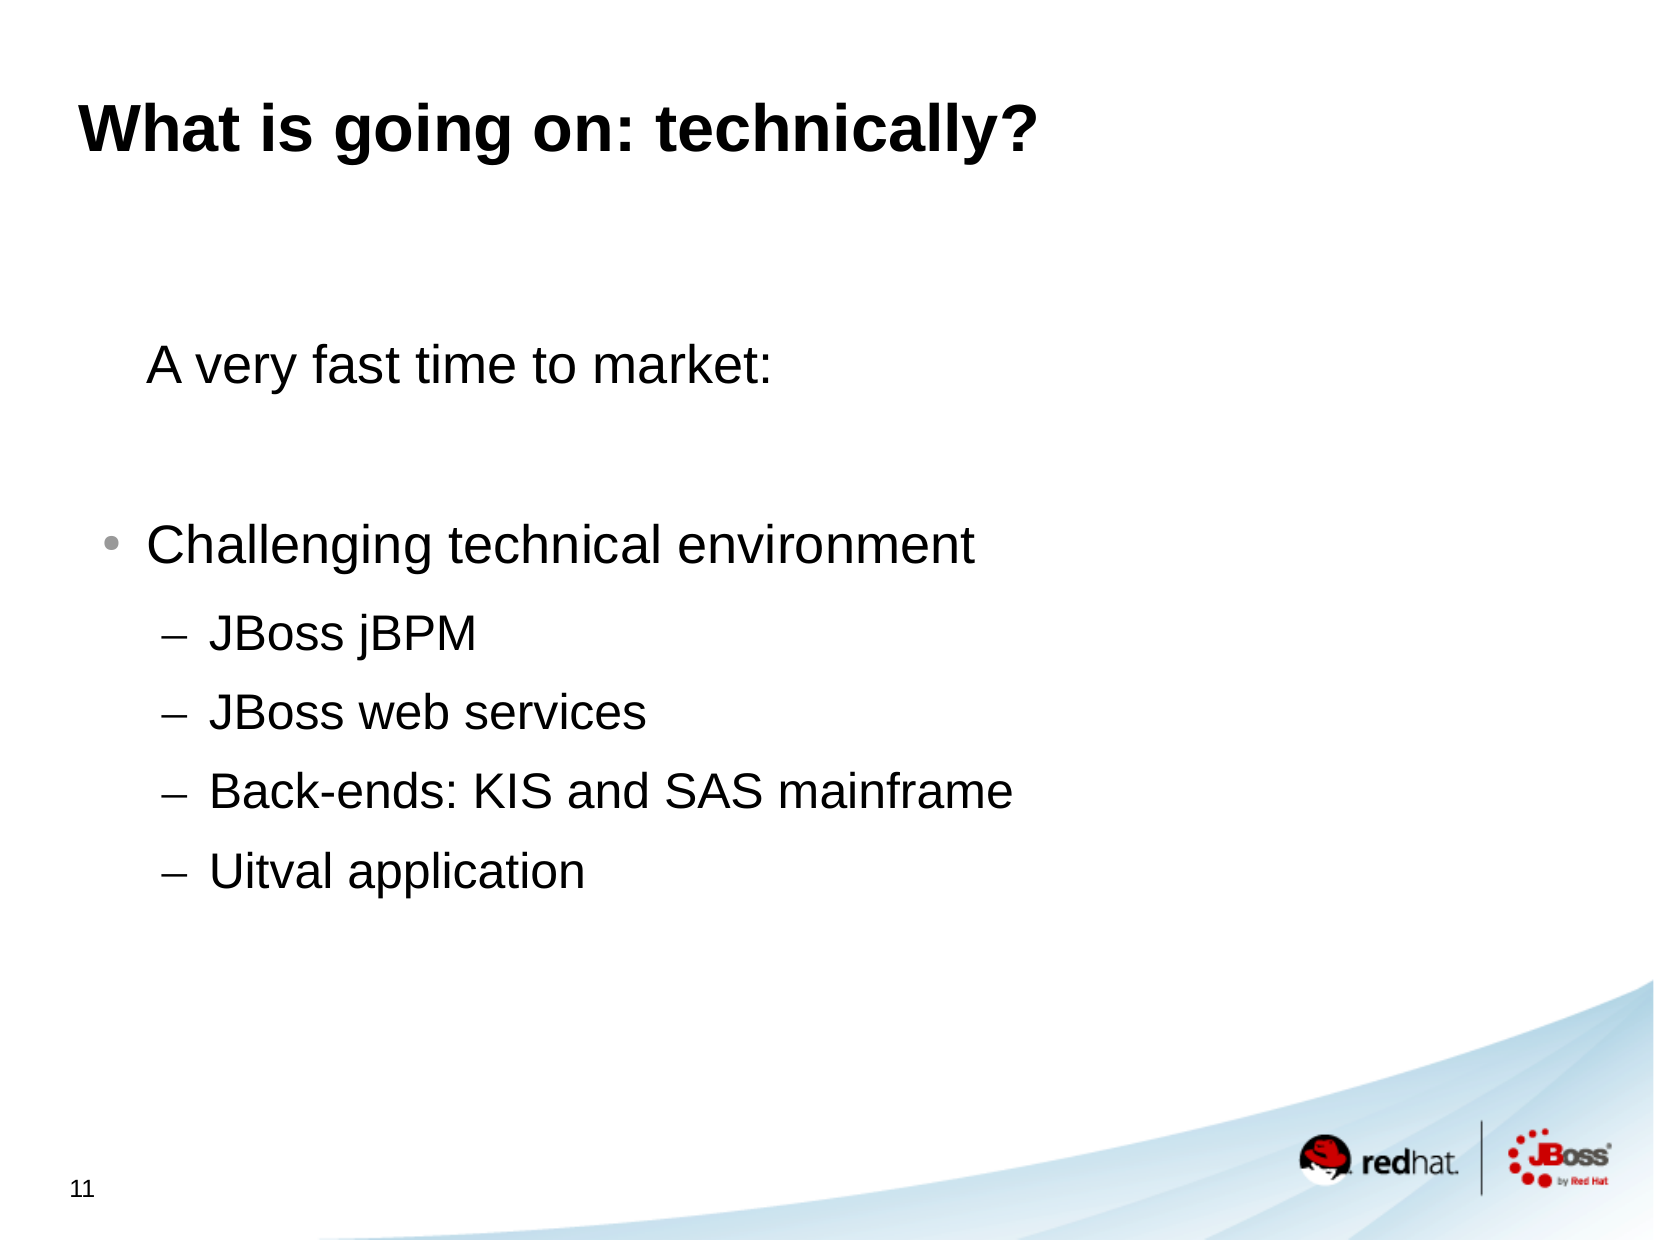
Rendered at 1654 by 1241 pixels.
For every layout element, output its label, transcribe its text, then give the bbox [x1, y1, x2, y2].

title What is going on: technically? [78, 80, 1491, 177]
list A very fast time to market: Challenging technical environment JBoss jBPM JBoss web services Back-ends: KIS and SAS mainframe Uitval application [86, 244, 1576, 1032]
picture [0, 0, 1654, 1240]
